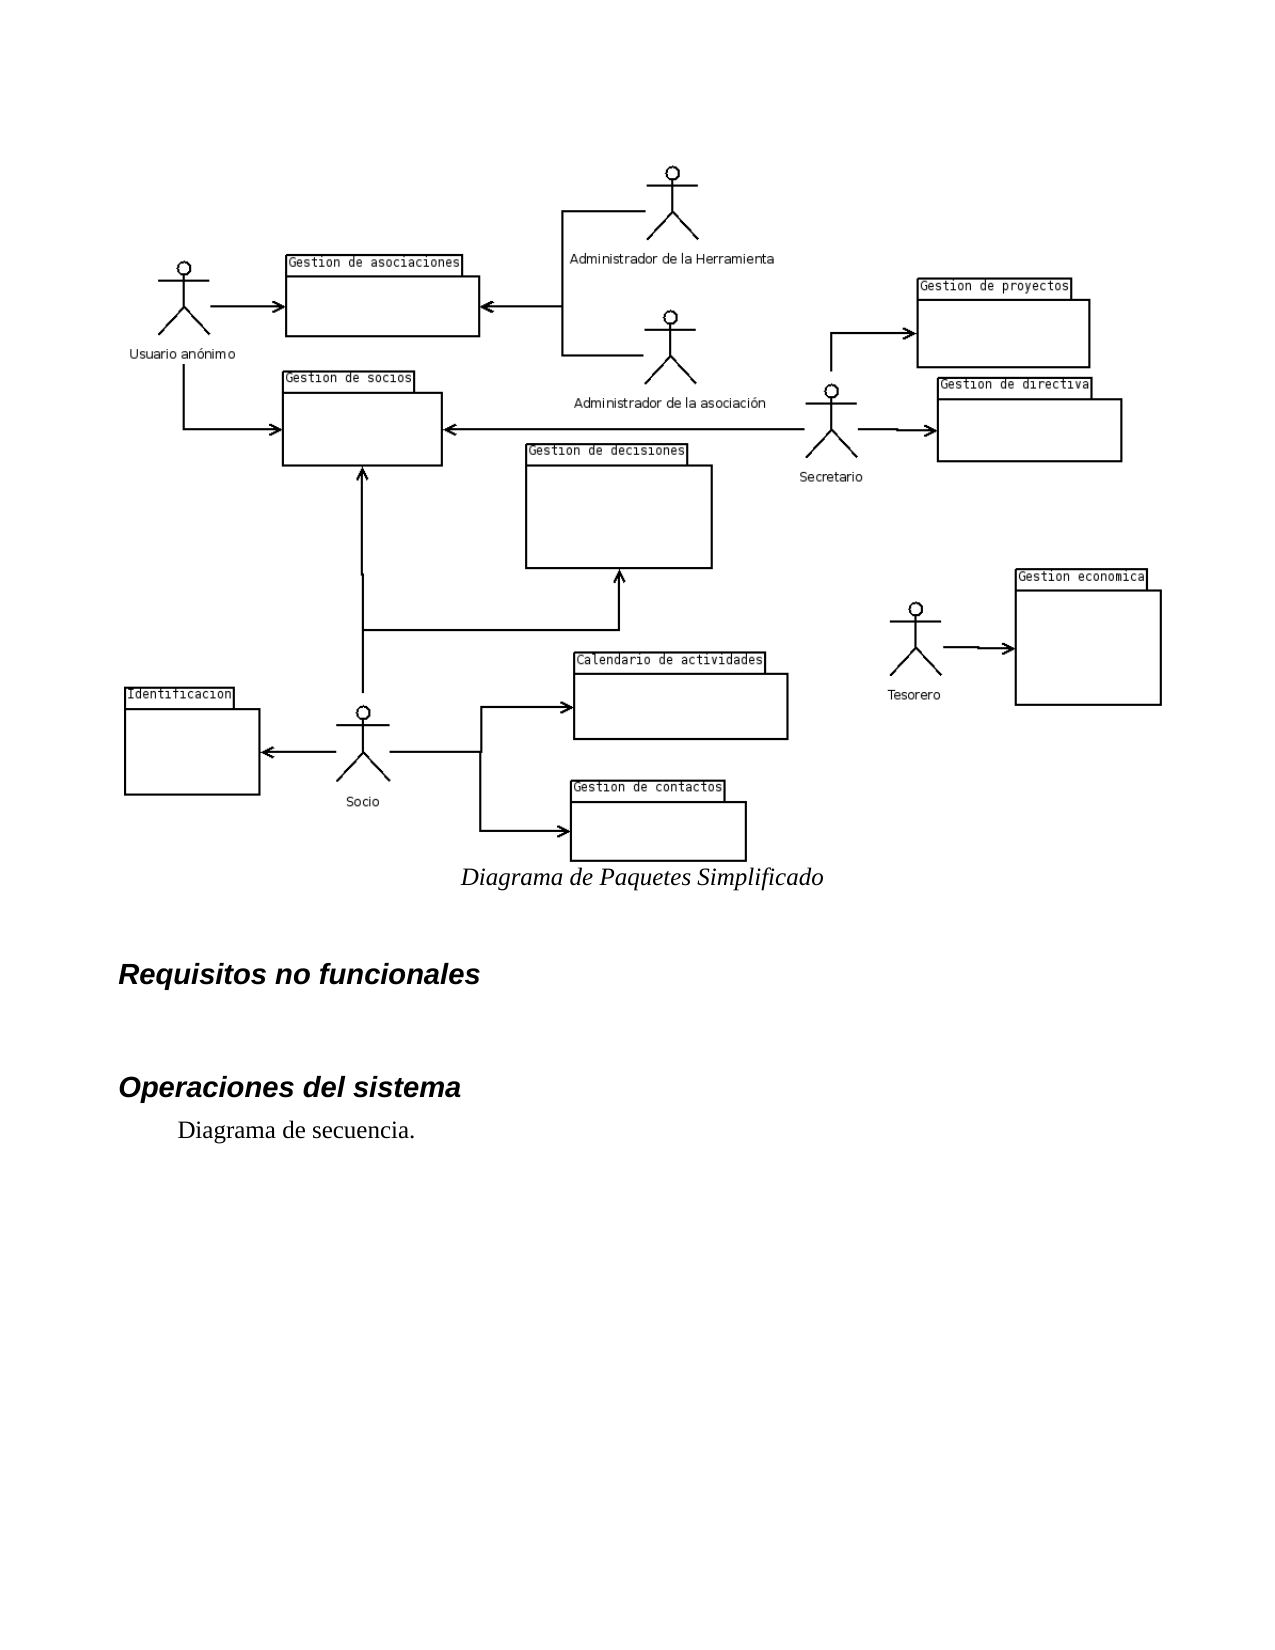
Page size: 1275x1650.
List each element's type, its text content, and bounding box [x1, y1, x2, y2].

subtitle Requisitos no funcionales [118, 957, 1157, 991]
text Diagrama de Paquetes Simplificado [124, 863, 1163, 891]
subtitle Operaciones del sistema [118, 1069, 1157, 1103]
picture [124, 129, 1163, 863]
text Diagrama de secuencia. [118, 1116, 1157, 1144]
